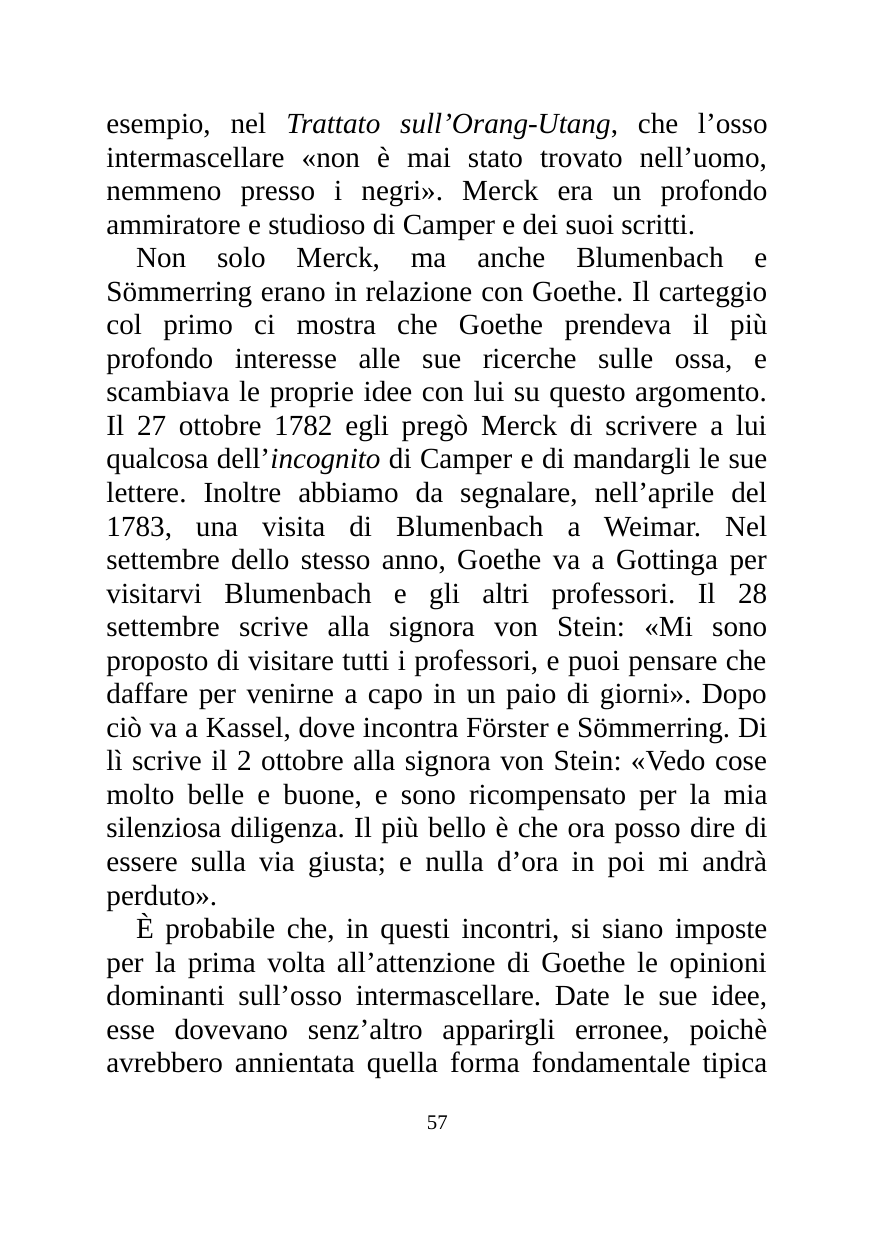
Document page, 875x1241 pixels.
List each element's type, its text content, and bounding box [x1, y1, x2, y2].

text esempio, nel Trattato sull’Orang-Utang, che l’osso intermascellare «non è mai stato trovato nell’uomo, nemmeno presso i negri». Merck era un profondo ammiratore e studioso di Camper e dei suoi scritti. [106, 106, 768, 240]
text È probabile che, in questi incontri, si siano imposte per la prima volta all’attenzione di Goethe le opinioni dominanti sull’osso intermascellare. Date le sue idee, esse dovevano senz’altro apparirgli erronee, poichè avrebbero annientata quella forma fondamentale tipica [106, 911, 768, 1079]
text Non solo Merck, ma anche Blumenbach e Sömmerring erano in relazione con Goethe. Il carteggio col primo ci mostra che Goethe prendeva il più profondo interesse alle sue ricerche sulle ossa, e scambiava le proprie idee con lui su questo argomento. Il 27 ottobre 1782 egli pregò Merck di scrivere a lui qualcosa dell’incognito di Camper e di mandargli le sue lettere. Inoltre abbiamo da segnalare, nell’aprile del 1783, una visita di Blumenbach a Weimar. Nel settembre dello stesso anno, Goethe va a Gottinga per visitarvi Blumenbach e gli altri professori. Il 28 settembre scrive alla signora von Stein: «Mi sono proposto di visitare tutti i professori, e puoi pensare che daffare per venirne a capo in un paio di giorni». Dopo ciò va a Kassel, dove incontra Förster e Sömmerring. Di lì scrive il 2 ottobre alla signora von Stein: «Vedo cose molto belle e buone, e sono ricompensato per la mia silenziosa diligenza. Il più bello è che ora posso dire di essere sulla via giusta; e nulla d’ora in poi mi andrà perduto». [106, 240, 768, 911]
